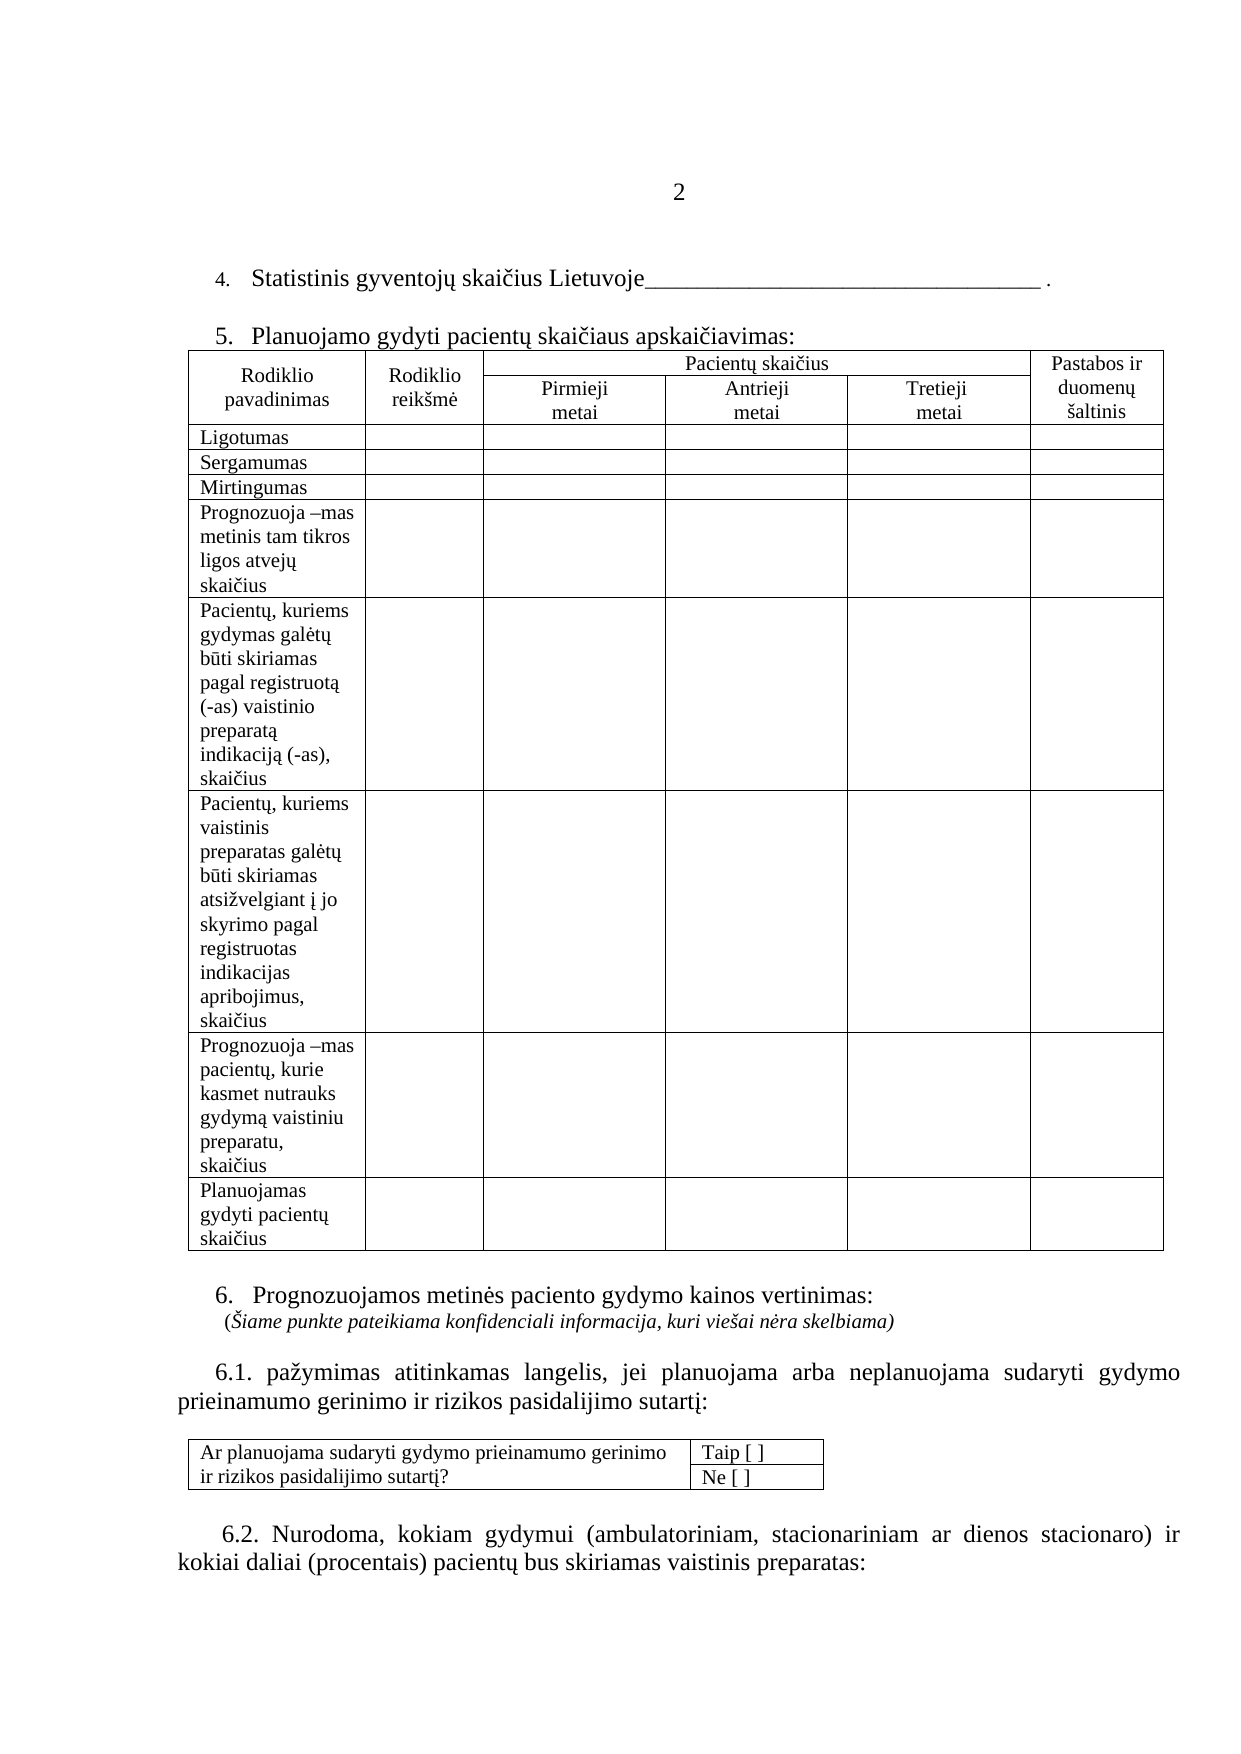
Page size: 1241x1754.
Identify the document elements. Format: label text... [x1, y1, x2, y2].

table_cell [666, 791, 847, 1032]
table_cell [1031, 500, 1163, 597]
table_cell [848, 791, 1030, 1032]
table_cell Pacientų, kuriems vaistinis preparatas galėtų būti skiriamas atsižvelgiant į jo skyrimo pagal registruotas indikacijas apribojimus, skaičius [189, 791, 365, 1032]
table_cell [366, 1033, 483, 1177]
table_cell [1031, 1178, 1163, 1250]
table_cell [666, 500, 847, 597]
table_cell [666, 450, 847, 474]
table_cell [1031, 450, 1163, 474]
table_cell [366, 475, 483, 499]
text 6.2. Nurodoma, kokiam gydymui (ambulatoriniam, stacionariniam ar dienos stacionaro) ir kokiai daliai (procentais) pacientų bus skiriamas vaistinis preparatas: [177, 1519, 1181, 1576]
table_cell Mirtingumas [189, 475, 365, 499]
table_cell Planuojamas gydyti pacientų skaičius [189, 1178, 365, 1250]
table_cell [848, 450, 1030, 474]
table_cell [484, 450, 665, 474]
table_cell Ne [ ] [691, 1465, 823, 1489]
table_cell [666, 598, 847, 790]
table_cell [1031, 475, 1163, 499]
table_cell Prognozuoja –mas metinis tam tikros ligos atvejų skaičius [189, 500, 365, 597]
text (Šiame punkte pateikiama konfidenciali informacija, kuri viešai nėra skelbiama) [177, 1309, 1181, 1333]
table_cell [484, 598, 665, 790]
table_cell [1031, 598, 1163, 790]
table_cell Ligotumas [189, 425, 365, 449]
table_header Pastabos ir duomenų šaltinis [1031, 351, 1163, 424]
table_cell [666, 1178, 847, 1250]
table_cell [666, 425, 847, 449]
table_cell Pirmieji metai [484, 376, 665, 424]
table_cell [484, 1178, 665, 1250]
table_cell Tretieji metai [848, 376, 1030, 424]
table_cell [366, 500, 483, 597]
table_header Rodiklio pavadinimas [189, 351, 365, 424]
table_cell [366, 425, 483, 449]
table_cell Pacientų, kuriems gydymas galėtų būti skiriamas pagal registruotą (-as) vaistinio preparatą indikaciją (-as), skaičius [189, 598, 365, 790]
text 6. Prognozuojamos metinės paciento gydymo kainos vertinimas: [215, 1280, 1181, 1309]
table_cell [848, 598, 1030, 790]
table_cell Prognozuoja –mas pacientų, kurie kasmet nutrauks gydymą vaistiniu preparatu, skaičius [189, 1033, 365, 1177]
table_cell [366, 791, 483, 1032]
table_cell [484, 475, 665, 499]
table_cell [484, 791, 665, 1032]
table_cell [666, 1033, 847, 1177]
table_cell [366, 1178, 483, 1250]
table_cell [484, 1033, 665, 1177]
table_cell [848, 1178, 1030, 1250]
table_cell [666, 475, 847, 499]
table_cell [484, 500, 665, 597]
text 4. Statistinis gyventojų skaičius Lietuvoje______________________________________ . [215, 263, 1181, 292]
table_cell Antrieji metai [666, 376, 847, 424]
table_cell Sergamumas [189, 450, 365, 474]
table_header Ar planuojama sudaryti gydymo prieinamumo gerinimo ir rizikos pasidalijimo sutartį? [189, 1440, 690, 1489]
table_cell [848, 1033, 1030, 1177]
table_cell [366, 598, 483, 790]
table_cell [848, 475, 1030, 499]
text 5. Planuojamo gydyti pacientų skaičiaus apskaičiavimas: [215, 321, 1181, 350]
table_cell [1031, 791, 1163, 1032]
table_cell [366, 450, 483, 474]
table_cell [848, 425, 1030, 449]
table_header Taip [ ] [691, 1440, 823, 1464]
table_cell [1031, 425, 1163, 449]
table_cell [484, 425, 665, 449]
table_cell [848, 500, 1030, 597]
text 6.1. pažymimas atitinkamas langelis, jei planuojama arba neplanuojama sudaryti gydymo prieinamumo gerinimo ir rizikos pasidalijimo sutartį: [177, 1357, 1181, 1414]
table_cell [1031, 1033, 1163, 1177]
table_header Rodiklio reikšmė [366, 351, 483, 424]
table_header Pacientų skaičius [484, 351, 1030, 375]
